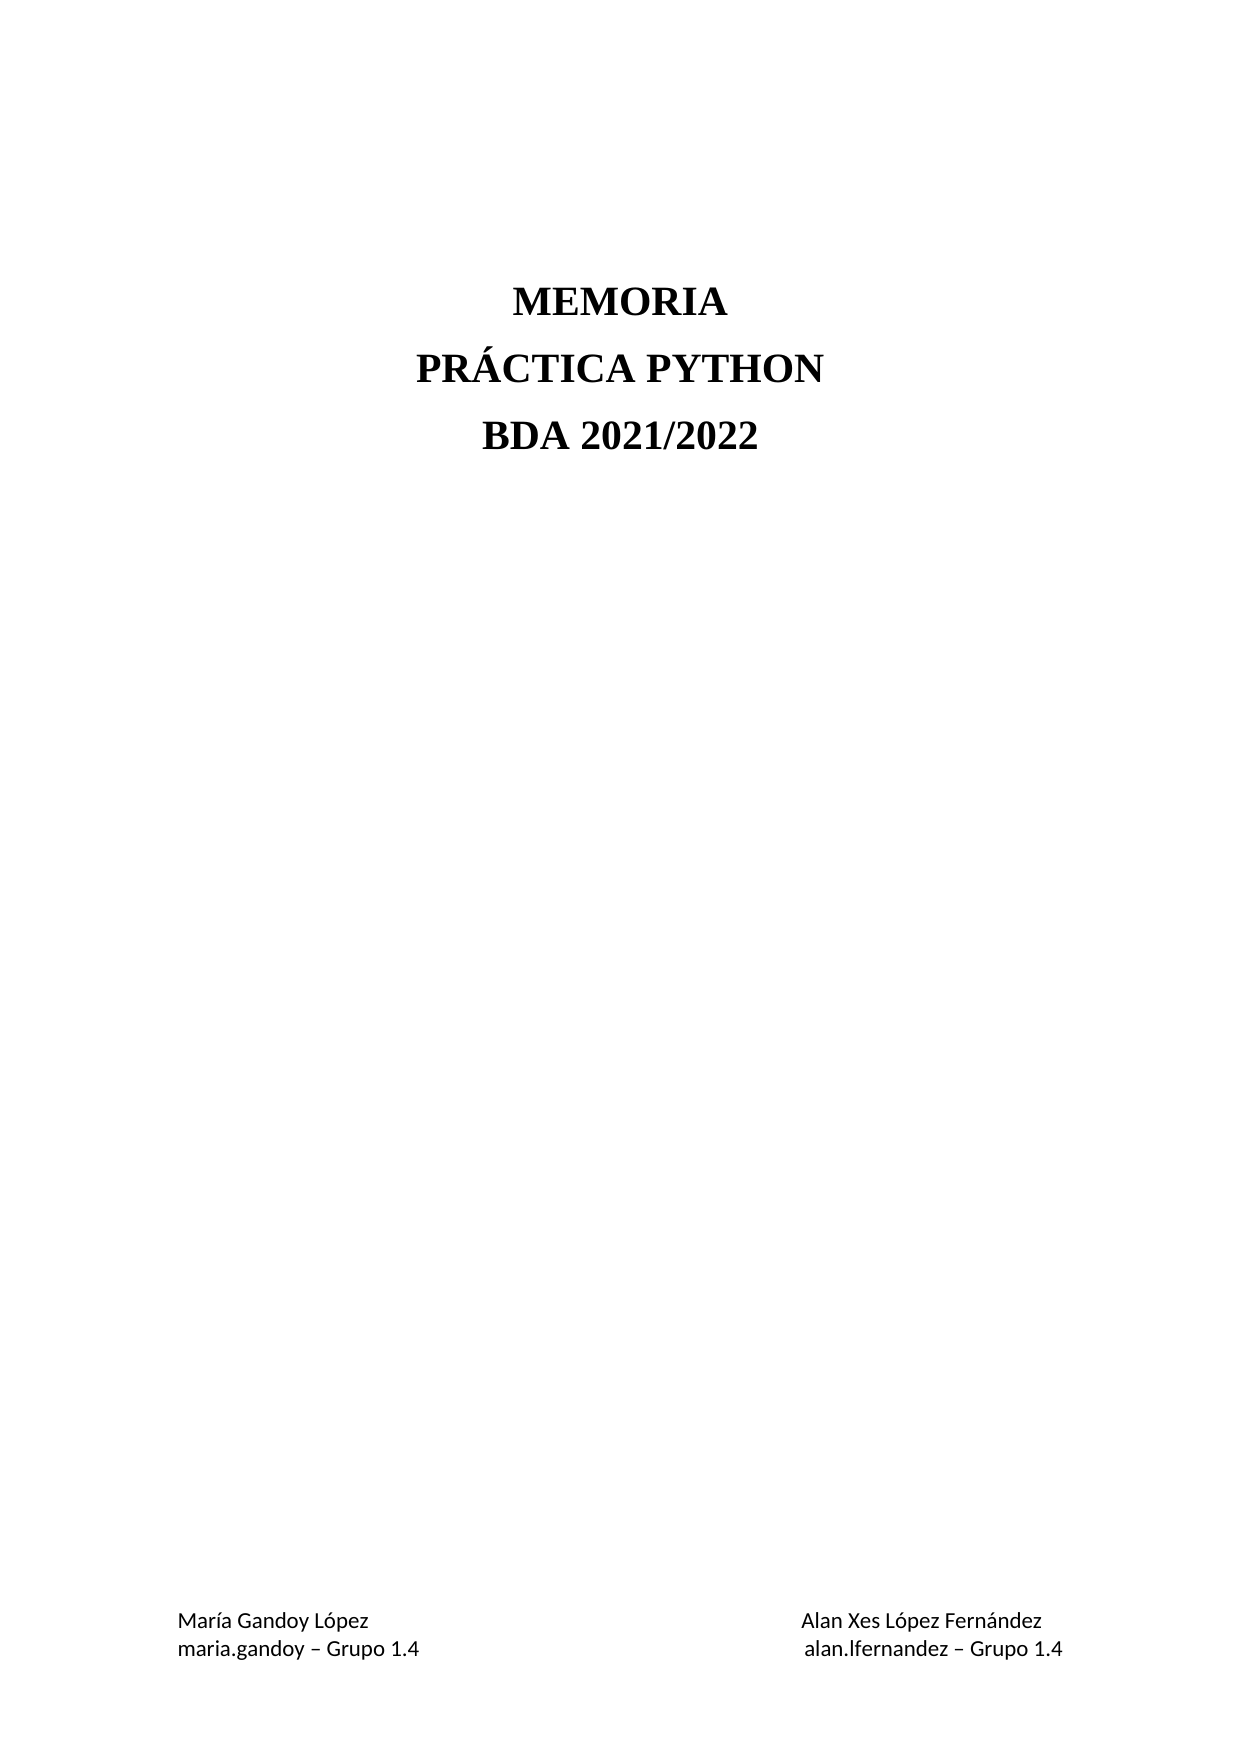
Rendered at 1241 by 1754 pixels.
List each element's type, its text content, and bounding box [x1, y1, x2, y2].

text MEMORIA [177, 276, 1063, 324]
text PRÁCTICA PYTHON [177, 343, 1063, 391]
text BDA 2021/2022 [177, 411, 1063, 459]
